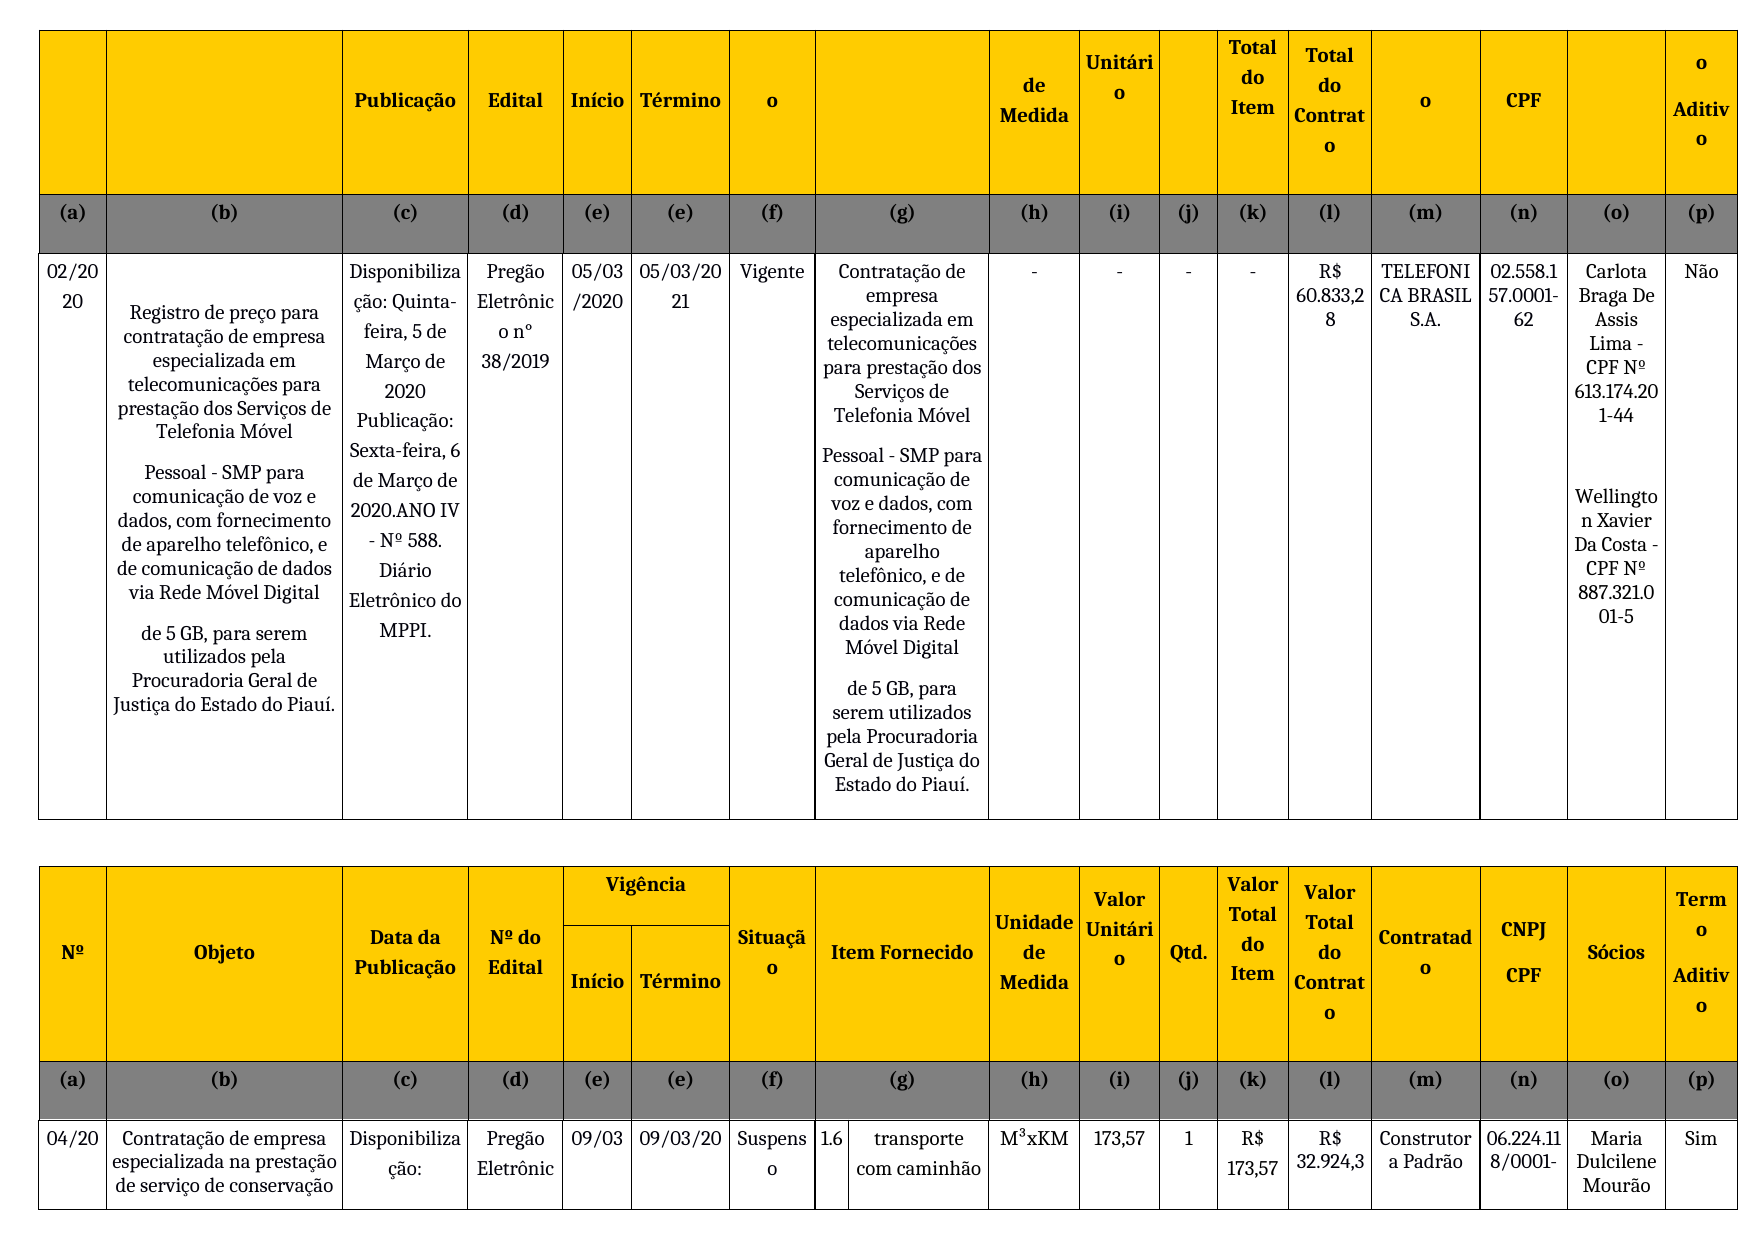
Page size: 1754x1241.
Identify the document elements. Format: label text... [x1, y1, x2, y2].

table_header Contratado [1372, 867, 1480, 1061]
table_cell Registro de preço para contratação de empresa especializada em telecomunicações para prestação dos Serviços de Telefonia Móvel Pessoal - SMP para comunicação de voz e dados, com fornecimento de aparelho telefônico, e de comunicação de dados via Rede Móvel Digital de 5 GB, para serem utilizados pela Procuradoria Geral de Justiça do Estado do Piauí. [107, 254, 342, 818]
table_header Total do Contrato [1289, 31, 1371, 194]
table_header [107, 31, 342, 194]
table_cell (h) [990, 1062, 1079, 1119]
table_cell 09/03/20 [632, 1121, 729, 1208]
table_header o Aditivo [1666, 31, 1737, 194]
table_header CNPJ CPF [1481, 867, 1567, 1061]
table_cell (g) [816, 1062, 989, 1119]
table_cell (o) [1568, 1062, 1665, 1119]
table_header o [1372, 31, 1480, 194]
table_cell 1 [1160, 1121, 1217, 1208]
table_cell Maria Dulcilene Mourão [1568, 1121, 1665, 1208]
table_cell (o) [1568, 195, 1665, 253]
table_header Vigência [564, 867, 729, 925]
table_cell (b) [107, 195, 342, 253]
table_header [40, 31, 106, 194]
table_cell (m) [1372, 1062, 1480, 1119]
table_header [816, 31, 989, 194]
table_cell (a) [40, 195, 106, 253]
table_cell (n) [1481, 1062, 1567, 1119]
table_header Valor Unitário [1080, 867, 1159, 1061]
table_header Nº [40, 867, 106, 1061]
table_cell 02.558.157.0001-62 [1481, 254, 1567, 818]
table_cell Pregão Eletrônic [468, 1121, 562, 1208]
table_cell (e) [632, 195, 729, 253]
table_cell 06.224.118/0001- [1481, 1121, 1567, 1208]
table_cell (m) [1372, 195, 1480, 253]
table_cell (p) [1666, 195, 1737, 253]
table_cell Disponibilização: [343, 1121, 467, 1208]
table_cell Carlota Braga De Assis Lima - CPF Nº 613.174.201-44 Wellington Xavier Da Costa - CPF Nº 887.321.001-5 [1568, 254, 1665, 818]
table_header CPF [1481, 31, 1567, 194]
table_cell (a) [40, 1062, 106, 1119]
table_cell 1.6 [816, 1121, 848, 1208]
table_header [1160, 31, 1217, 194]
table_cell (l) [1289, 195, 1371, 253]
table_header Total do Item [1218, 31, 1288, 194]
table_header Qtd. [1160, 867, 1217, 1061]
table_cell (h) [990, 195, 1079, 253]
table_header Unitário [1080, 31, 1159, 194]
table_cell (p) [1666, 1062, 1737, 1119]
table_cell (c) [343, 1062, 468, 1119]
table_header Nº do Edital [469, 867, 563, 1061]
table_cell 09/03 [563, 1121, 631, 1208]
table_header Edital [469, 31, 563, 194]
table_cell (l) [1289, 1062, 1371, 1119]
table_cell transporte com caminhão [849, 1121, 988, 1208]
table_cell Contratação de empresa especializada na prestação de serviço de conservação [107, 1121, 342, 1208]
table_cell (d) [469, 1062, 563, 1119]
table_cell (i) [1080, 195, 1159, 253]
table_cell TELEFONICA BRASIL S.A. [1372, 254, 1479, 818]
table_cell Suspenso [730, 1121, 814, 1208]
table_header Unidade de Medida [990, 867, 1079, 1061]
table_cell (n) [1481, 195, 1567, 253]
table_cell Não [1666, 254, 1737, 818]
table_cell R$ 32.924,3 [1289, 1121, 1371, 1208]
table_cell Pregão Eletrônico n° 38/2019 [468, 254, 562, 818]
table_cell (e) [564, 1062, 631, 1119]
table_cell 173,57 [1080, 1121, 1159, 1208]
table_cell Sim [1666, 1121, 1737, 1208]
table_cell Vigente [730, 254, 814, 818]
table_cell 02/2020 [39, 254, 106, 818]
table_header Valor Total do Item [1218, 867, 1288, 1061]
table_header de Medida [990, 31, 1079, 194]
table_cell (f) [730, 195, 815, 253]
table_cell Término [632, 926, 729, 1061]
table_cell R$ 173,57 [1218, 1121, 1288, 1208]
table_header o [730, 31, 815, 194]
table_cell - [1218, 254, 1288, 818]
table_cell - [1080, 254, 1159, 818]
table_header Valor Total do Contrato [1289, 867, 1371, 1061]
table_cell Contratação de empresa especializada em telecomunicações para prestação dos Serviços de Telefonia Móvel Pessoal - SMP para comunicação de voz e dados, com fornecimento de aparelho telefônico, e de comunicação de dados via Rede Móvel Digital de 5 GB, para serem utilizados pela Procuradoria Geral de Justiça do Estado do Piauí. [816, 254, 988, 818]
table_cell (d) [469, 195, 563, 253]
table_cell Término [632, 31, 729, 194]
table_cell (i) [1080, 1062, 1159, 1119]
table_header Objeto [107, 867, 342, 1061]
table_cell Início [564, 31, 631, 194]
table_cell (f) [730, 1062, 815, 1119]
table_cell M³xKM [989, 1121, 1079, 1208]
table_cell (j) [1160, 1062, 1217, 1119]
table_cell (c) [343, 195, 468, 253]
table_header Publicação [343, 31, 468, 194]
table_cell (j) [1160, 195, 1217, 253]
table_header Situação [730, 867, 815, 1061]
table_cell Disponibilização: Quinta-feira, 5 de Março de 2020 Publicação: Sexta-feira, 6 de Março de 2020.ANO IV - Nº 588. Diário Eletrônico do MPPI. [343, 254, 467, 818]
table_cell 05/03/2020 [563, 254, 631, 818]
table_cell Construtora Padrão [1372, 1121, 1479, 1208]
table_cell (g) [816, 195, 989, 253]
table_cell (e) [632, 1062, 729, 1119]
table_cell - [989, 254, 1079, 818]
table_cell 05/03/2021 [632, 254, 729, 818]
table_cell (k) [1218, 195, 1288, 253]
table_cell Início [564, 926, 631, 1061]
table_header Termo Aditivo [1666, 867, 1737, 1061]
table_cell R$ 60.833,28 [1289, 254, 1371, 818]
table_header Item Fornecido [816, 867, 989, 1061]
table_cell (b) [107, 1062, 342, 1119]
table_header Sócios [1568, 867, 1665, 1061]
table_cell (k) [1218, 1062, 1288, 1119]
table_cell 04/20 [39, 1121, 106, 1208]
table_cell (e) [564, 195, 631, 253]
table_cell - [1160, 254, 1217, 818]
table_header Data da Publicação [343, 867, 468, 1061]
table_header [1568, 31, 1665, 194]
